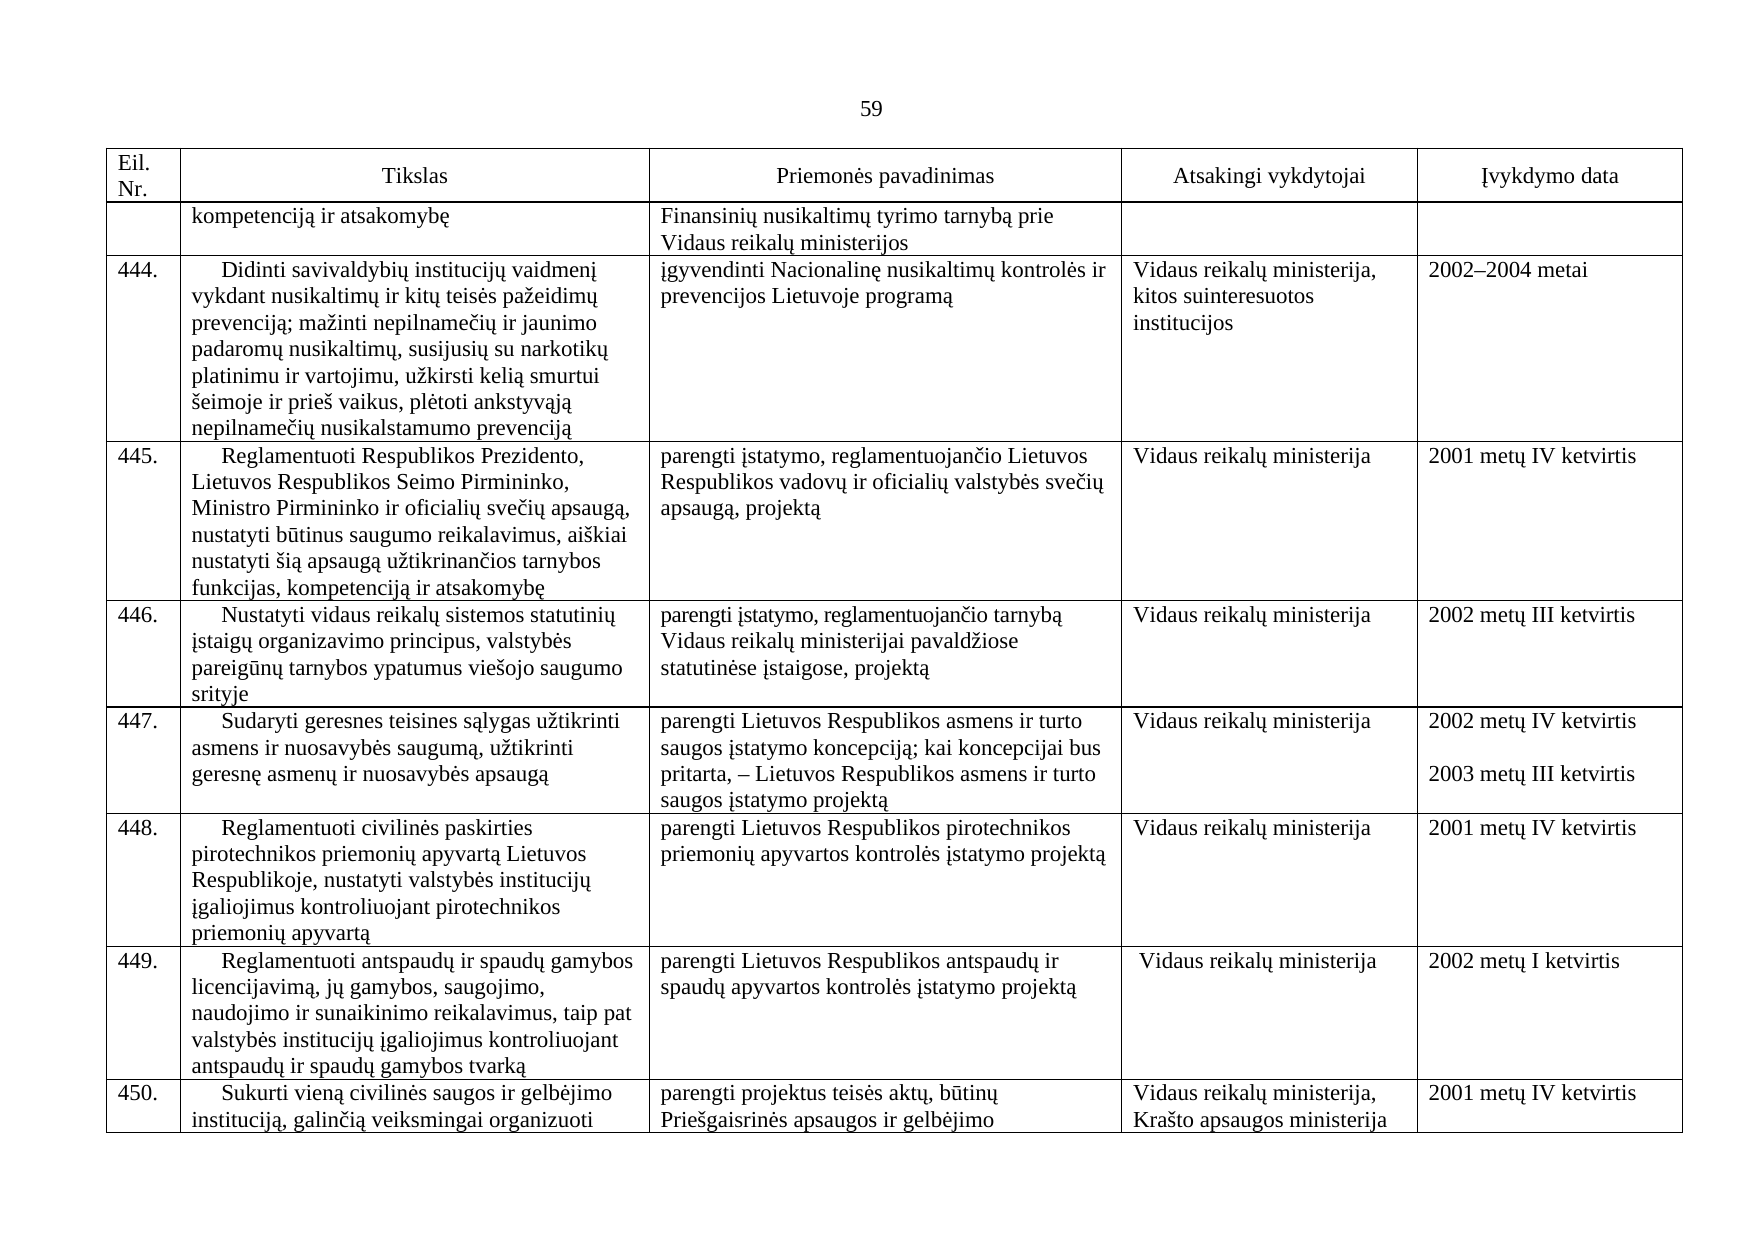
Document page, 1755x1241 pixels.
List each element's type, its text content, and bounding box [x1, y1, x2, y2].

table_cell Vidaus reikalų ministerija [1122, 708, 1417, 813]
table_cell Sukurti vieną civilinės saugos ir gelbėjimo instituciją, galinčią veiksmingai organizuoti [181, 1080, 649, 1132]
table_cell 2001 metų IV ketvirtis [1418, 814, 1682, 946]
table_cell parengti įstatymo, reglamentuojančio tarnybą Vidaus reikalų ministerijai pavaldžiose statutinėse įstaigose, projektą [650, 601, 1121, 706]
table_cell 2001 metų IV ketvirtis [1418, 1080, 1682, 1132]
table_cell 2001 metų IV ketvirtis [1418, 442, 1682, 600]
table_header Atsakingi vykdytojai [1122, 149, 1417, 201]
table_cell parengti įstatymo, reglamentuojančio Lietuvos Respublikos vadovų ir oficialių valstybės svečių apsaugą, projektą [650, 442, 1121, 600]
table_cell parengti Lietuvos Respublikos antspaudų ir spaudų apyvartos kontrolės įstatymo projektą [650, 947, 1121, 1078]
table_cell Sudaryti geresnes teisines sąlygas užtikrinti asmens ir nuosavybės saugumą, užtikrinti geresnę asmenų ir nuosavybės apsaugą [181, 708, 649, 813]
table_header Priemonės pavadinimas [650, 149, 1121, 201]
table_cell parengti Lietuvos Respublikos asmens ir turto saugos įstatymo koncepciją; kai koncepcijai bus pritarta, – Lietuvos Respublikos asmens ir turto saugos įstatymo projektą [650, 708, 1121, 813]
table_cell 2002 metų I ketvirtis [1418, 947, 1682, 1078]
table_cell įgyvendinti Nacionalinę nusikaltimų kontrolės ir prevencijos Lietuvoje programą [650, 256, 1121, 441]
table_header Eil. Nr. [107, 149, 180, 201]
table_cell [107, 947, 180, 1078]
table_header Tikslas [181, 149, 649, 201]
table_cell Finansinių nusikaltimų tyrimo tarnybą prie Vidaus reikalų ministerijos [650, 203, 1121, 255]
table_cell parengti Lietuvos Respublikos pirotechnikos priemonių apyvartos kontrolės įstatymo projektą [650, 814, 1121, 946]
table_cell parengti projektus teisės aktų, būtinų Priešgaisrinės apsaugos ir gelbėjimo [650, 1080, 1121, 1132]
table_cell 2002 metų III ketvirtis [1418, 601, 1682, 706]
table_cell Vidaus reikalų ministerija [1122, 601, 1417, 706]
table_cell 2002 metų IV ketvirtis 2003 metų III ketvirtis [1418, 708, 1682, 813]
table_cell Didinti savivaldybių institucijų vaidmenį vykdant nusikaltimų ir kitų teisės pažeidimų prevenciją; mažinti nepilnamečių ir jaunimo padaromų nusikaltimų, susijusių su narkotikų platinimu ir vartojimu, užkirsti kelią smurtui šeimoje ir prieš vaikus, plėtoti ankstyvąją nepilnamečių nusikalstamumo prevenciją [181, 256, 649, 441]
table_cell [107, 601, 180, 706]
table_cell Reglamentuoti antspaudų ir spaudų gamybos licencijavimą, jų gamybos, saugojimo, naudojimo ir sunaikinimo reikalavimus, taip pat valstybės institucijų įgaliojimus kontroliuojant antspaudų ir spaudų gamybos tvarką [181, 947, 649, 1078]
table_cell [1418, 203, 1682, 255]
table_cell [107, 256, 180, 441]
table_cell [107, 442, 180, 600]
table_cell Vidaus reikalų ministerija [1122, 442, 1417, 600]
table_cell Vidaus reikalų ministerija, Krašto apsaugos ministerija [1122, 1080, 1417, 1132]
table_cell Nustatyti vidaus reikalų sistemos statutinių įstaigų organizavimo principus, valstybės pareigūnų tarnybos ypatumus viešojo saugumo srityje [181, 601, 649, 706]
table_cell [107, 814, 180, 946]
table_cell Vidaus reikalų ministerija [1122, 947, 1417, 1078]
table_cell kompetenciją ir atsakomybę [181, 203, 649, 255]
table_cell [107, 1080, 180, 1132]
table_header Įvykdymo data [1418, 149, 1682, 201]
table_cell 2002–2004 metai [1418, 256, 1682, 441]
table_cell Reglamentuoti civilinės paskirties pirotechnikos priemonių apyvartą Lietuvos Respublikoje, nustatyti valstybės institucijų įgaliojimus kontroliuojant pirotechnikos priemonių apyvartą [181, 814, 649, 946]
table_cell Vidaus reikalų ministerija [1122, 814, 1417, 946]
table_cell Reglamentuoti Respublikos Prezidento, Lietuvos Respublikos Seimo Pirmininko, Ministro Pirmininko ir oficialių svečių apsaugą, nustatyti būtinus saugumo reikalavimus, aiškiai nustatyti šią apsaugą užtikrinančios tarnybos funkcijas, kompetenciją ir atsakomybę [181, 442, 649, 600]
table_cell [107, 203, 180, 255]
table_cell [107, 708, 180, 813]
table_cell Vidaus reikalų ministerija, kitos suinteresuotos institucijos [1122, 256, 1417, 441]
table_cell [1122, 203, 1417, 255]
